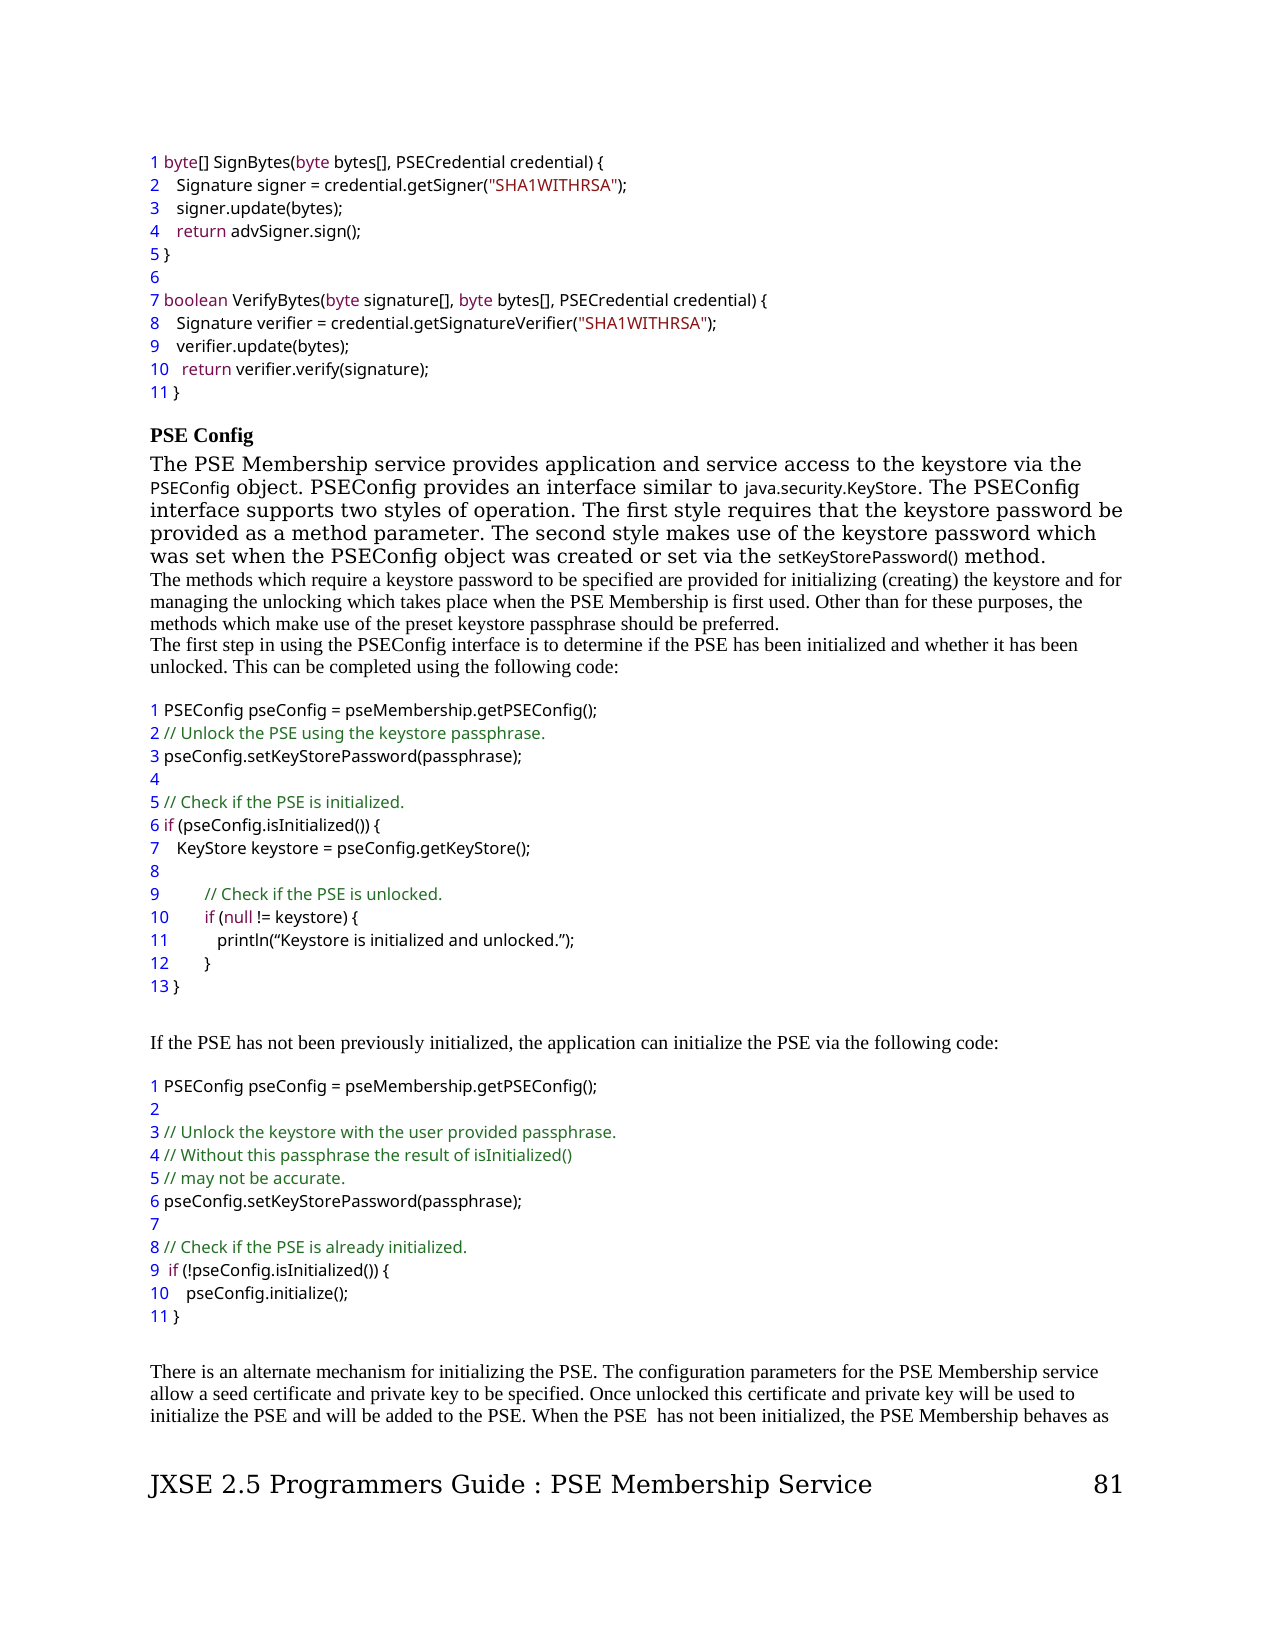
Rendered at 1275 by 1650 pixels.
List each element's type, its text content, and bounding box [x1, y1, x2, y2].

text The PSE Membership service provides application and service access to the keystore via the PSEConfig object. PSEConfig provides an interface similar to java.security.KeyStore. The PSEConfig interface supports two styles of operation. The first style requires that the keystore password be provided as a method parameter. The second style makes use of the keystore password which was set when the PSEConfig object was created or set via the setKeyStorePassword() method. [150, 453, 1125, 569]
text The methods which require a keystore password to be specified are provided for initializing (creating) the keystore and for managing the unlocking which takes place when the PSE Membership is first used. Other than for these purposes, the methods which make use of the preset keystore passphrase should be preferred. [150, 569, 1125, 634]
text The first step in using the PSEConfig interface is to determine if the PSE has been initialized and whether it has been unlocked. This can be completed using the following code: [150, 634, 1125, 698]
table_header 1 byte[] SignBytes(byte bytes[], PSECredential credential) { 2 Signature signer = credential.getSigner("SHA1WITHRSA"); 3 signer.update(bytes); 4 return advSigner.sign(); 5 } 6 7 boolean VerifyBytes(byte signature[], byte bytes[], PSECredential credential) { 8 Signature verifier = credential.getSignatureVerifier("SHA1WITHRSA"); 9 verifier.update(bytes); 10 return verifier.verify(signature); 11 } [150, 150, 1125, 403]
text If the PSE has not been previously initialized, the application can initialize the PSE via the following code: [150, 1032, 1125, 1053]
text PSE Config [150, 424, 1125, 447]
table_header 1 PSEConfig pseConfig = pseMembership.getPSEConfig(); 2 // Unlock the PSE using the keystore passphrase. 3 pseConfig.setKeyStorePassword(passphrase); 4 5 // Check if the PSE is initialized. 6 if (pseConfig.isInitialized()) { 7 KeyStore keystore = pseConfig.getKeyStore(); 8 9 // Check if the PSE is unlocked. 10 if (null != keystore) { 11 println(“Keystore is initialized and unlocked.”); 12 } 13 } [150, 699, 1125, 998]
text There is an alternate mechanism for initializing the PSE. The configuration parameters for the PSE Membership service allow a seed certificate and private key to be specified. Once unlocked this certificate and private key will be used to initialize the PSE and will be added to the PSE. When the PSE has not been initialized, the PSE Membership behaves as [150, 1361, 1125, 1427]
table_header 1 PSEConfig pseConfig = pseMembership.getPSEConfig(); 2 3 // Unlock the keystore with the user provided passphrase. 4 // Without this passphrase the result of isInitialized() 5 // may not be accurate. 6 pseConfig.setKeyStorePassword(passphrase); 7 8 // Check if the PSE is already initialized. 9 if (!pseConfig.isInitialized()) { 10 pseConfig.initialize(); 11 } [150, 1074, 1125, 1327]
